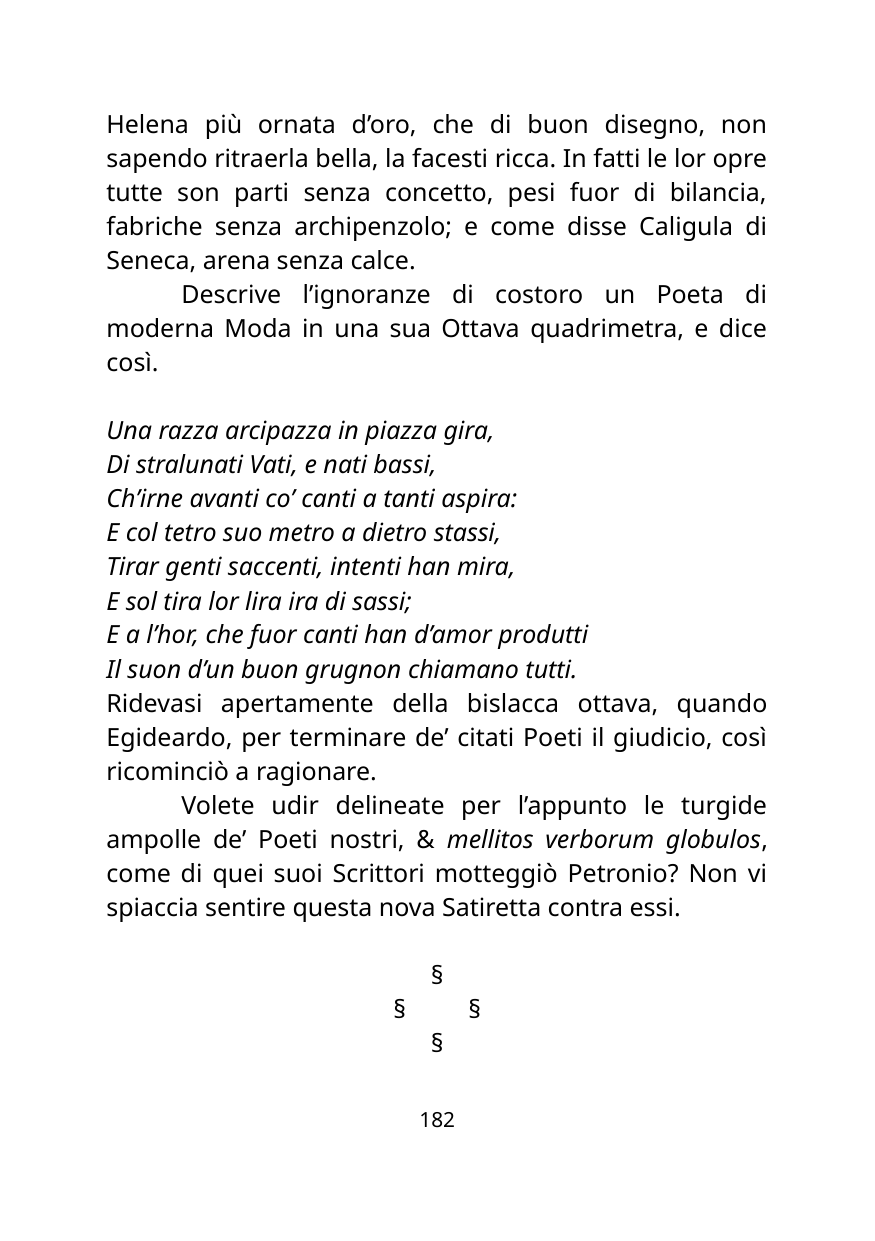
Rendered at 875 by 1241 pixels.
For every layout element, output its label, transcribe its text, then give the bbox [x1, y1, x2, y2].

text § [106, 1026, 768, 1060]
text § [106, 958, 768, 992]
text Il suon d’un buon grugnon chiamano tutti. [106, 651, 768, 685]
text E sol tira lor lira ira di sassi; [106, 583, 768, 617]
text Descrive l’ignoranze di costoro un Poeta di moderna Moda in una sua Ottava quadrimetra, e dice così. [106, 277, 768, 379]
text § § [106, 992, 768, 1026]
text E a l’hor, che fuor canti han d’amor produtti [106, 617, 768, 651]
text Una razza arcipazza in piazza gira, [106, 413, 768, 447]
text Tirar genti saccenti, intenti han mira, [106, 549, 768, 583]
text Ch’irne avanti co’ canti a tanti aspira: [106, 481, 768, 515]
text Ridevasi apertamente della bislacca ottava, quando Egideardo, per terminare de’ citati Poeti il giudicio, così ricominciò a ragionare. [106, 685, 768, 787]
text E col tetro suo metro a dietro stassi, [106, 515, 768, 549]
text Helena più ornata d’oro, che di buon disegno, non sapendo ritraerla bella, la facesti ricca. In fatti le lor opre tutte son parti senza concetto, pesi fuor di bilancia, fabriche senza archipenzolo; e come disse Caligula di Seneca, arena senza calce. [106, 106, 768, 277]
text Di stralunati Vati, e nati bassi, [106, 447, 768, 481]
text Volete udir delineate per l’appunto le turgide ampolle de’ Poeti nostri, & mellitos verborum globulos, come di quei suoi Scrittori motteggiò Petronio? Non vi spiaccia sentire questa nova Satiretta contra essi. [106, 787, 768, 924]
